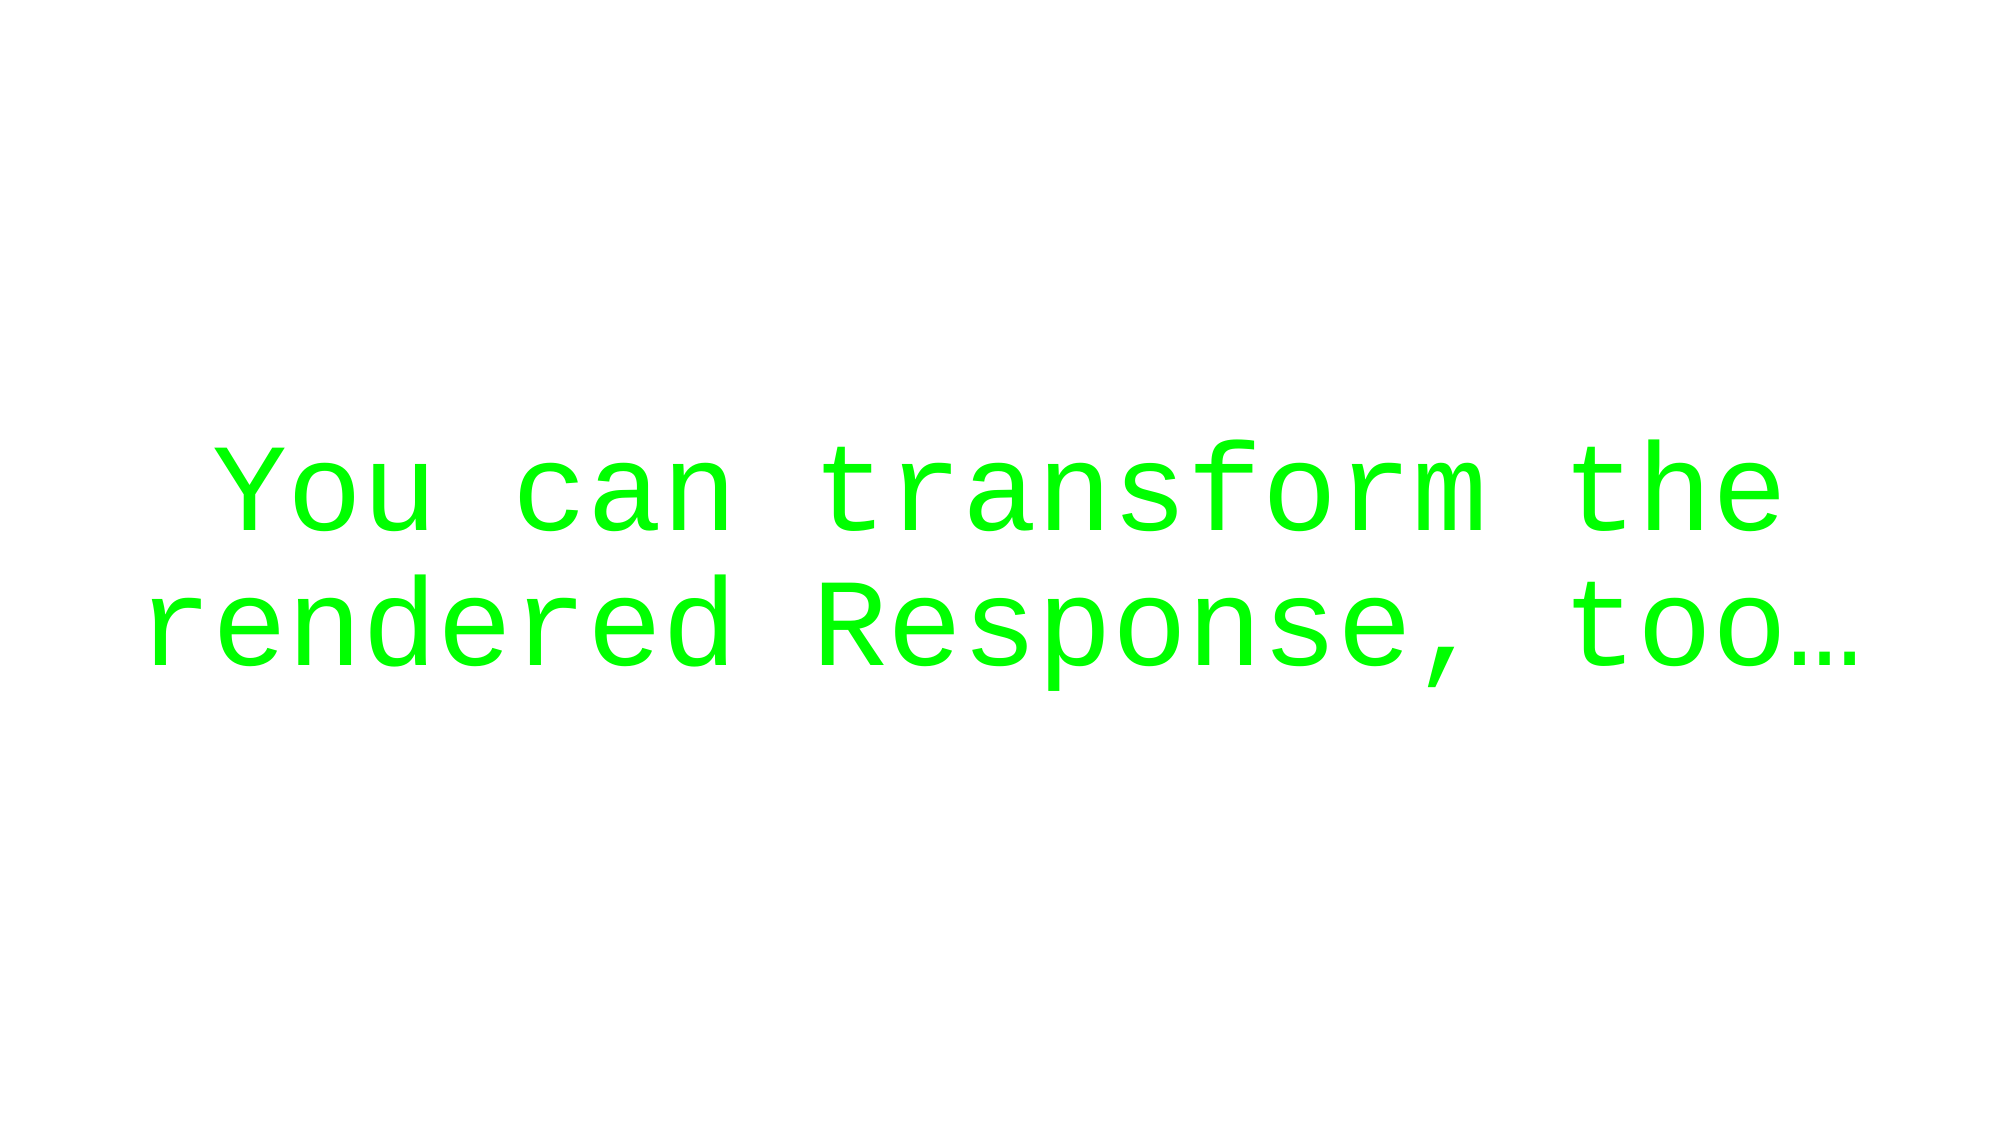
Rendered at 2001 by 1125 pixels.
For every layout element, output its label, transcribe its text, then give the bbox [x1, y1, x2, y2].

title You can transform the rendered Response, too… [0, 59, 2000, 1055]
